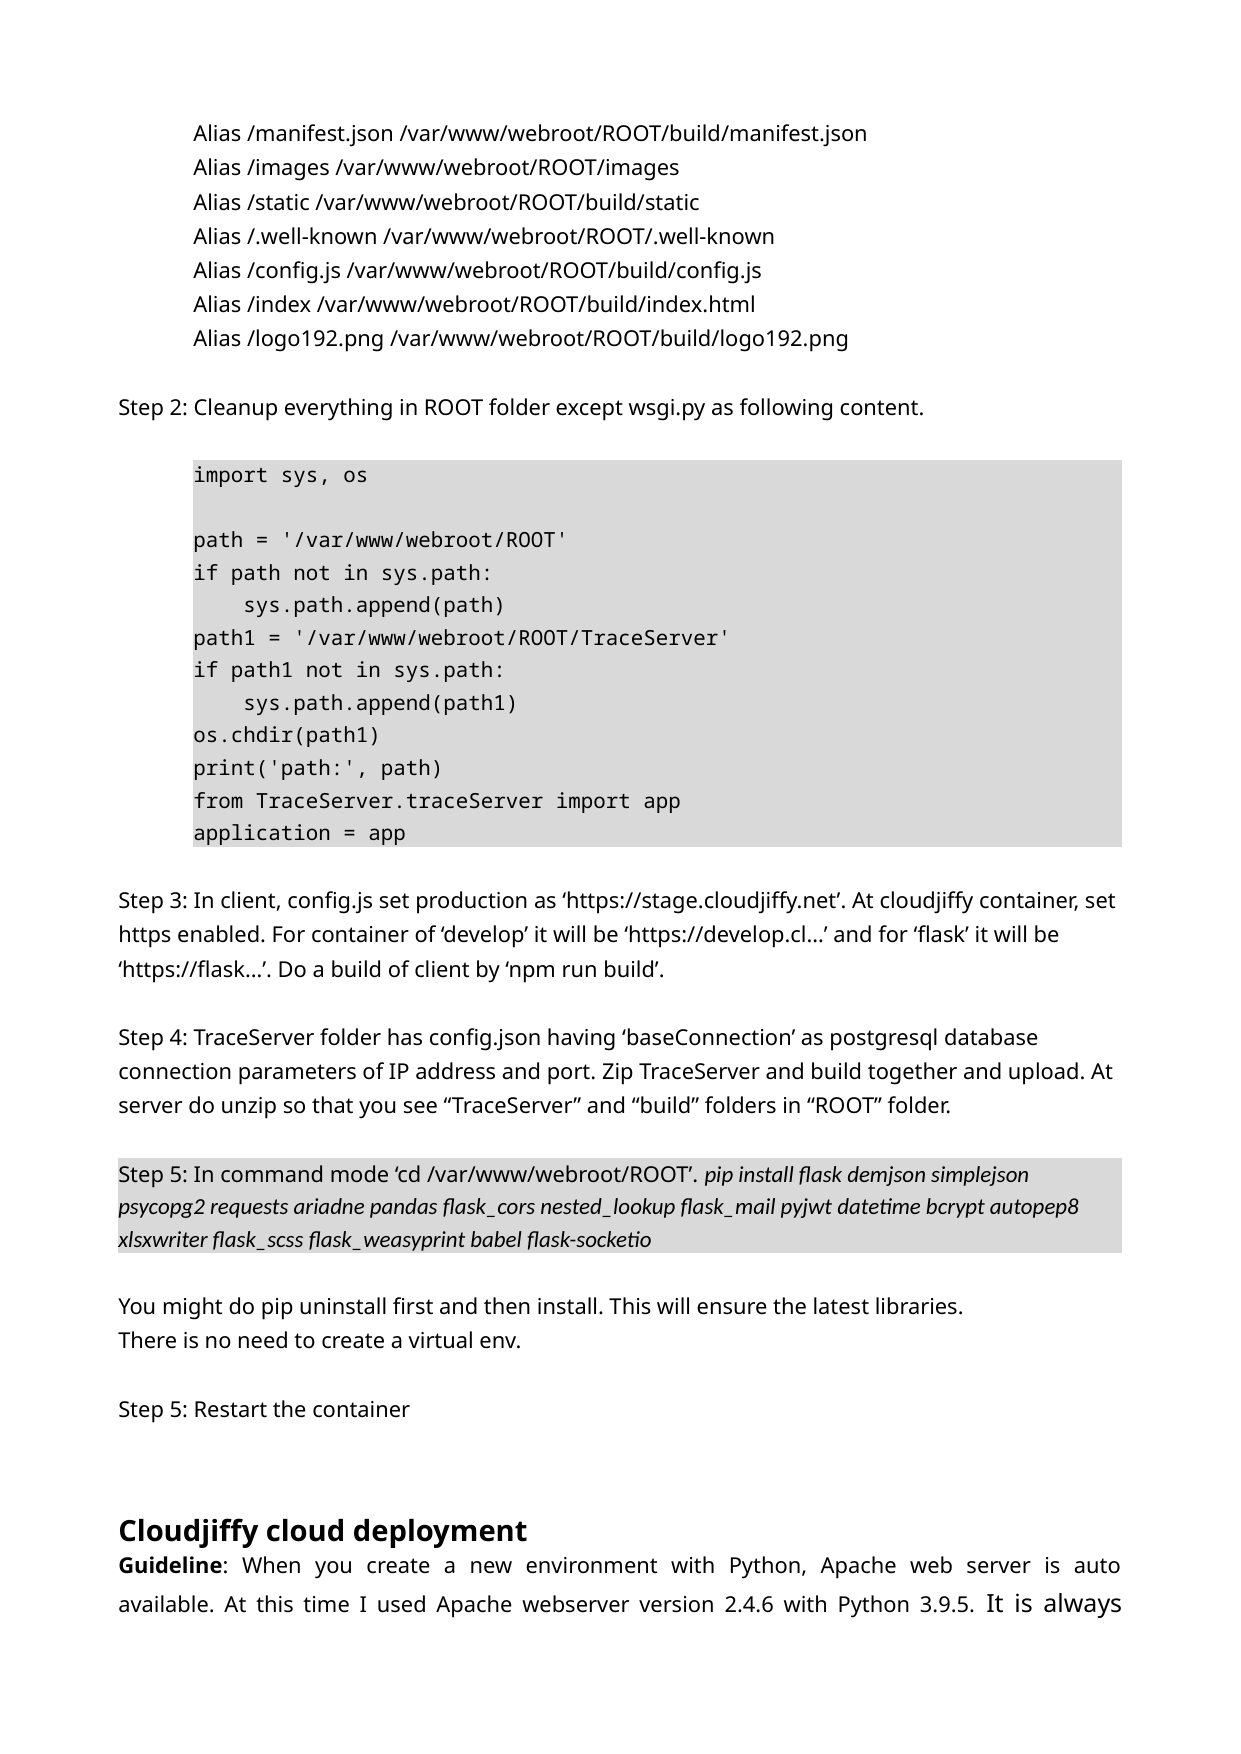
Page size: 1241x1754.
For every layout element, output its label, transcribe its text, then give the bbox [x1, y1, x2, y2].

text if path not in sys.path: [193, 558, 1122, 586]
text sys.path.append(path1) [193, 688, 1122, 716]
text Step 4: TraceServer folder has config.json having ‘baseConnection’ as postgresql database connection parameters of IP address and port. Zip TraceServer and build together and upload. At server do unzip so that you see “TraceServer” and “build” folders in “ROOT” folder. [118, 1022, 1122, 1120]
text Alias /logo192.png /var/www/webroot/ROOT/build/logo192.png [193, 323, 1122, 353]
text path = '/var/www/webroot/ROOT' [193, 525, 1122, 553]
text Alias /.well-known /var/www/webroot/ROOT/.well-known [193, 221, 1122, 250]
text Step 5: Restart the container [118, 1393, 1122, 1423]
subtitle Cloudjiffy cloud deployment [118, 1511, 1122, 1550]
text There is no need to create a virtual env. [118, 1325, 1122, 1355]
text application = app [193, 818, 1122, 847]
text Alias /static /var/www/webroot/ROOT/build/static [193, 186, 1122, 216]
text Guideline: When you create a new environment with Python, Apache web server is auto available. At this time I used Apache webserver version 2.4.6 with Python 3.9.5. It is always [118, 1550, 1122, 1619]
text import sys, os [193, 460, 1122, 488]
text Step 3: In client, config.js set production as ‘https://stage.cloudjiffy.net’. At cloudjiffy container, set https enabled. For container of ‘develop’ it will be ‘https://develop.cl…’ and for ‘flask’ it will be ‘https://flask…’. Do a build of client by ‘npm run build’. [118, 885, 1122, 983]
text Alias /config.js /var/www/webroot/ROOT/build/config.js [193, 255, 1122, 284]
text os.chdir(path1) [193, 721, 1122, 749]
text path1 = '/var/www/webroot/ROOT/TraceServer' [193, 623, 1122, 651]
text Alias /images /var/www/webroot/ROOT/images [193, 152, 1122, 182]
text Step 5: In command mode ‘cd /var/www/webroot/ROOT’. pip install flask demjson simplejson psycopg2 requests ariadne pandas flask_cors nested_lookup flask_mail pyjwt datetime bcrypt autopep8 xlsxwriter flask_scss flask_weasyprint babel flask-socketio [118, 1158, 1122, 1253]
text You might do pip uninstall first and then install. This will ensure the latest libraries. [118, 1291, 1122, 1321]
text Alias /index /var/www/webroot/ROOT/build/index.html [193, 289, 1122, 319]
text Step 2: Cleanup everything in ROOT folder except wsgi.py as following content. [118, 391, 1122, 421]
text if path1 not in sys.path: [193, 655, 1122, 684]
text Alias /manifest.json /var/www/webroot/ROOT/build/manifest.json [193, 118, 1122, 148]
text sys.path.append(path) [193, 590, 1122, 619]
text from TraceServer.traceServer import app [193, 786, 1122, 814]
text print('path:', path) [193, 753, 1122, 782]
